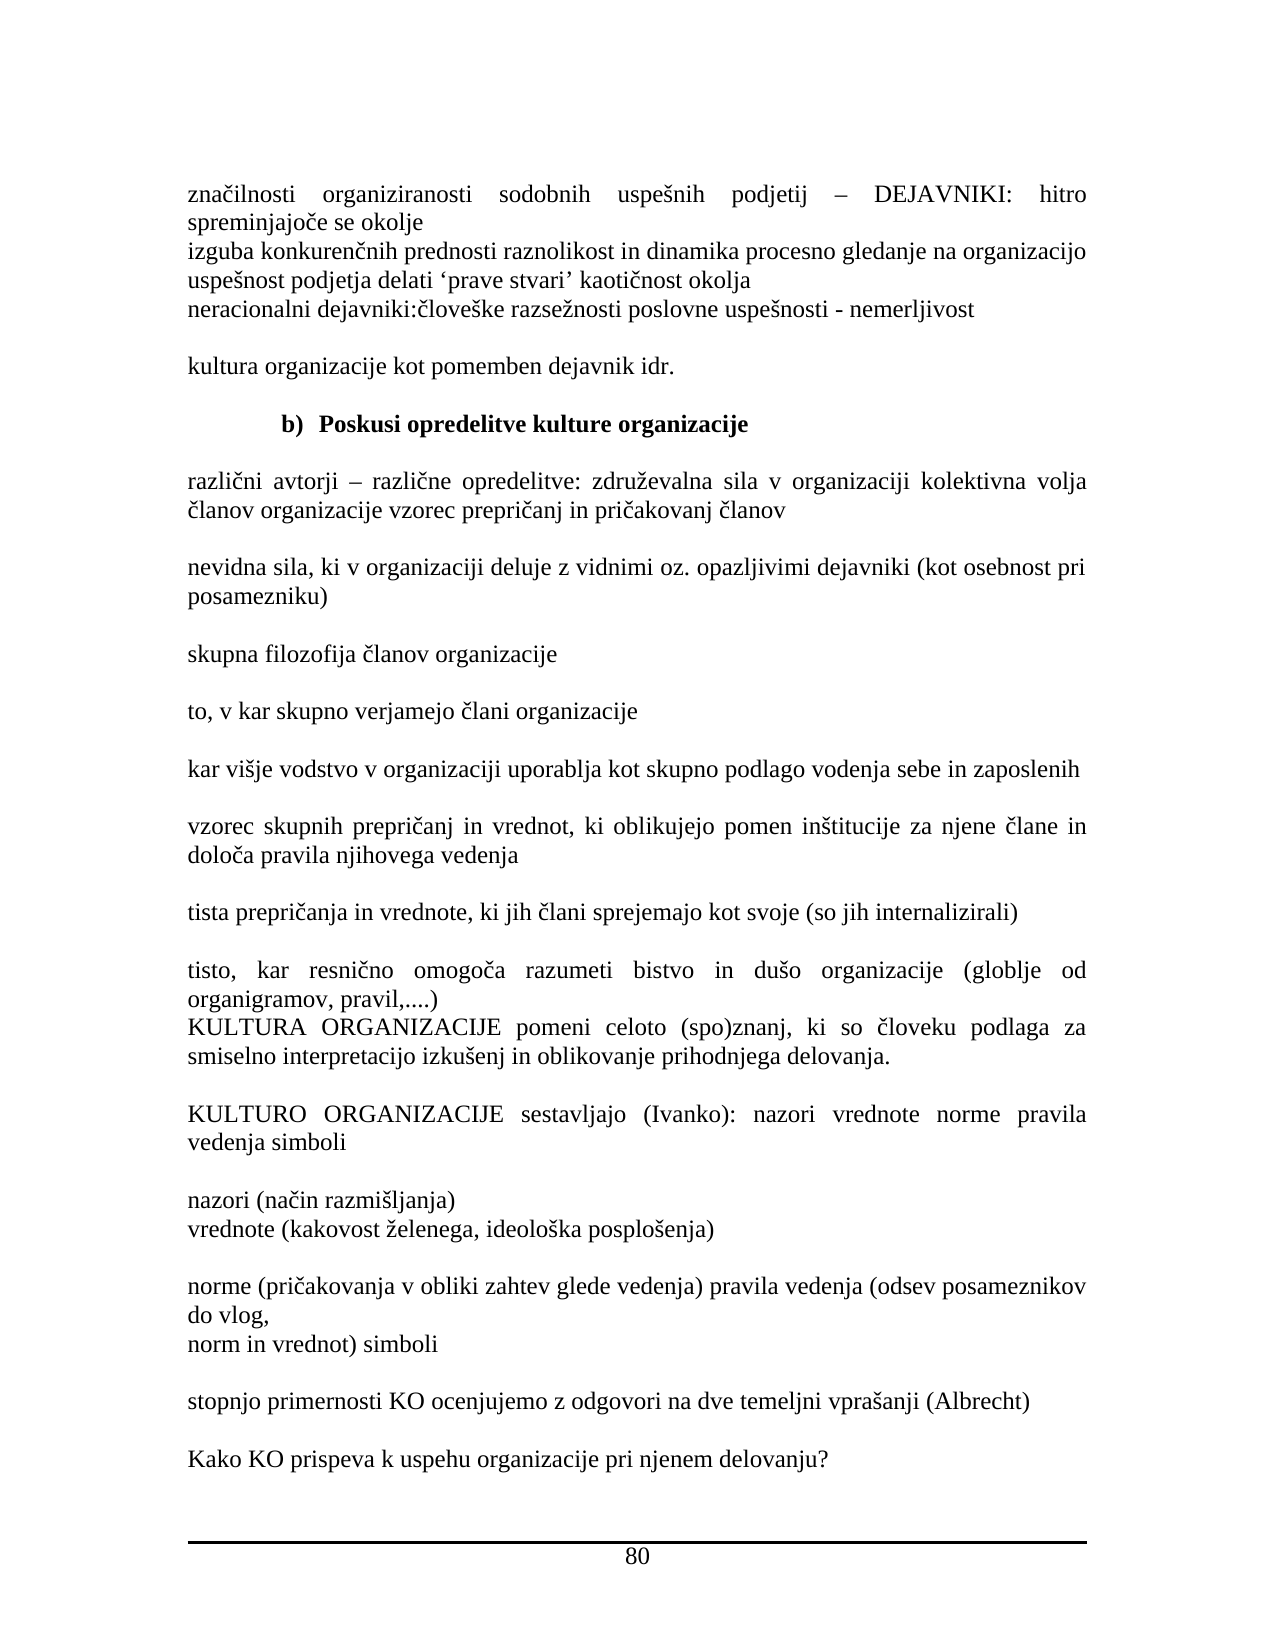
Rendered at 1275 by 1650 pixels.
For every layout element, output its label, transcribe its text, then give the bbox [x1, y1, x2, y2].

text KULTURO ORGANIZACIJE sestavljajo (Ivanko): nazori vrednote norme pravila vedenja simboli [187, 1099, 1087, 1156]
text Kako KO prispeva k uspehu organizacije pri njenem delovanju? [187, 1444, 1087, 1472]
text različni avtorji – različne opredelitve: združevalna sila v organizaciji kolektivna volja članov organizacije vzorec prepričanj in pričakovanj članov [187, 466, 1087, 524]
text vrednote (kakovost želenega, ideološka posplošenja) [187, 1214, 1087, 1242]
text skupna filozofija članov organizacije [187, 639, 1087, 667]
text nevidna sila, ki v organizaciji deluje z vidnimi oz. opazljivimi dejavniki (kot osebnost pri posamezniku) [187, 552, 1087, 610]
text značilnosti organiziranosti sodobnih uspešnih podjetij – DEJAVNIKI: hitro spreminjajoče se okolje [187, 179, 1087, 236]
text nazori (način razmišljanja) [187, 1185, 1087, 1214]
text KULTURA ORGANIZACIJE pomeni celoto (spo)znanj, ki so človeku podlaga za smiselno interpretacijo izkušenj in oblikovanje prihodnjega delovanja. [187, 1012, 1087, 1070]
text norm in vrednot) simboli [187, 1329, 1087, 1357]
list Poskusi opredelitve kulture organizacije [281, 409, 1087, 437]
text tisto, kar resnično omogoča razumeti bistvo in dušo organizacije (globlje od organigramov, pravil,....) [187, 955, 1087, 1012]
text uspešnost podjetja delati ‘prave stvari’ kaotičnost okolja [187, 265, 1087, 294]
text vzorec skupnih prepričanj in vrednot, ki oblikujejo pomen inštitucije za njene člane in določa pravila njihovega vedenja [187, 811, 1087, 869]
text kar višje vodstvo v organizaciji uporablja kot skupno podlago vodenja sebe in zaposlenih [187, 754, 1087, 782]
text tista prepričanja in vrednote, ki jih člani sprejemajo kot svoje (so jih internalizirali) [187, 897, 1087, 926]
text to, v kar skupno verjamejo člani organizacije [187, 696, 1087, 725]
text izguba konkurenčnih prednosti raznolikost in dinamika procesno gledanje na organizacijo [187, 236, 1087, 265]
text stopnjo primernosti KO ocenjujemo z odgovori na dve temeljni vprašanji (Albrecht) [187, 1386, 1087, 1415]
text neracionalni dejavniki:človeške razsežnosti poslovne uspešnosti - nemerljivost [187, 294, 1087, 322]
text kultura organizacije kot pomemben dejavnik idr. [187, 351, 1087, 380]
text norme (pričakovanja v obliki zahtev glede vedenja) pravila vedenja (odsev posameznikov do vlog, [187, 1271, 1087, 1329]
